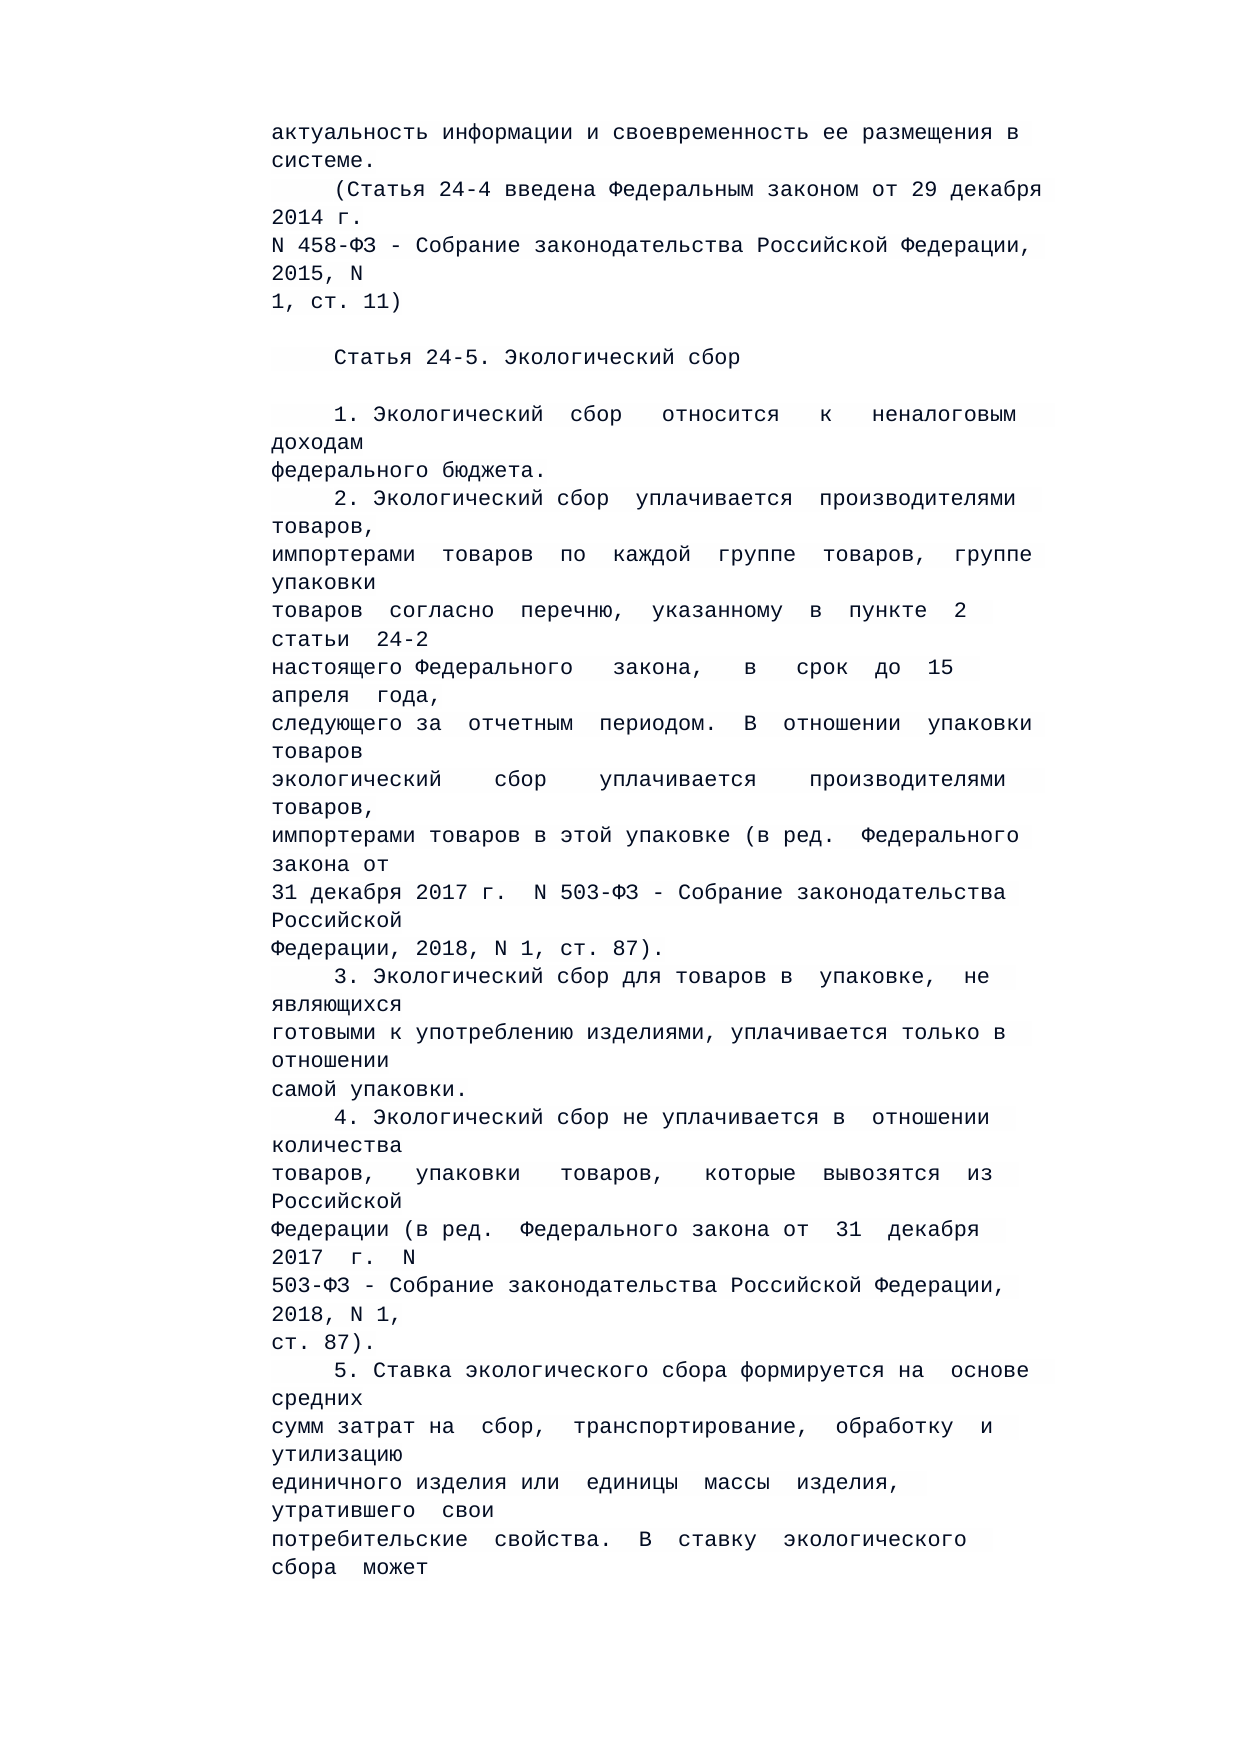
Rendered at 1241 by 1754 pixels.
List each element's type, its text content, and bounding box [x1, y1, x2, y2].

text ст. 87). [271, 1327, 1058, 1356]
text импортерами товаров в этой упаковке (в ред. Федерального закона от [271, 821, 1058, 877]
text 503-ФЗ - Собрание законодательства Российской Федерации, 2018, N 1, [271, 1271, 1058, 1327]
text Статья 24-5. Экологический сбор [271, 343, 1058, 371]
text 4. Экологический сбор не уплачивается в отношении количества [271, 1102, 1058, 1159]
text Федерации (в ред. Федерального закона от 31 декабря 2017 г. N [271, 1215, 1058, 1271]
text актуальность информации и своевременность ее размещения в системе. [271, 118, 1058, 174]
text потребительские свойства. В ставку экологического сбора может [271, 1524, 1058, 1581]
text товаров, упаковки товаров, которые вывозятся из Российской [271, 1159, 1058, 1215]
text следующего за отчетным периодом. В отношении упаковки товаров [271, 709, 1058, 765]
text самой упаковки. [271, 1074, 1058, 1102]
text 1, ст. 11) [271, 287, 1058, 315]
text федерального бюджета. [271, 456, 1058, 484]
text 5. Ставка экологического сбора формируется на основе средних [271, 1356, 1058, 1412]
text 1. Экологический сбор относится к неналоговым доходам [271, 399, 1058, 456]
text N 458-ФЗ - Собрание законодательства Российской Федерации, 2015, N [271, 231, 1058, 287]
text экологический сбор уплачивается производителями товаров, [271, 765, 1058, 821]
text Федерации, 2018, N 1, ст. 87). [271, 934, 1058, 962]
text настоящего Федерального закона, в срок до 15 апреля года, [271, 652, 1058, 709]
text 3. Экологический сбор для товаров в упаковке, не являющихся [271, 962, 1058, 1018]
text 2. Экологический сбор уплачивается производителями товаров, [271, 484, 1058, 540]
text (Статья 24-4 введена Федеральным законом от 29 декабря 2014 г. [271, 174, 1058, 231]
text 31 декабря 2017 г. N 503-ФЗ - Собрание законодательства Российской [271, 877, 1058, 934]
text сумм затрат на сбор, транспортирование, обработку и утилизацию [271, 1412, 1058, 1468]
text готовыми к употреблению изделиями, уплачивается только в отношении [271, 1018, 1058, 1074]
text импортерами товаров по каждой группе товаров, группе упаковки [271, 540, 1058, 596]
text товаров согласно перечню, указанному в пункте 2 статьи 24-2 [271, 596, 1058, 652]
text единичного изделия или единицы массы изделия, утратившего свои [271, 1468, 1058, 1524]
